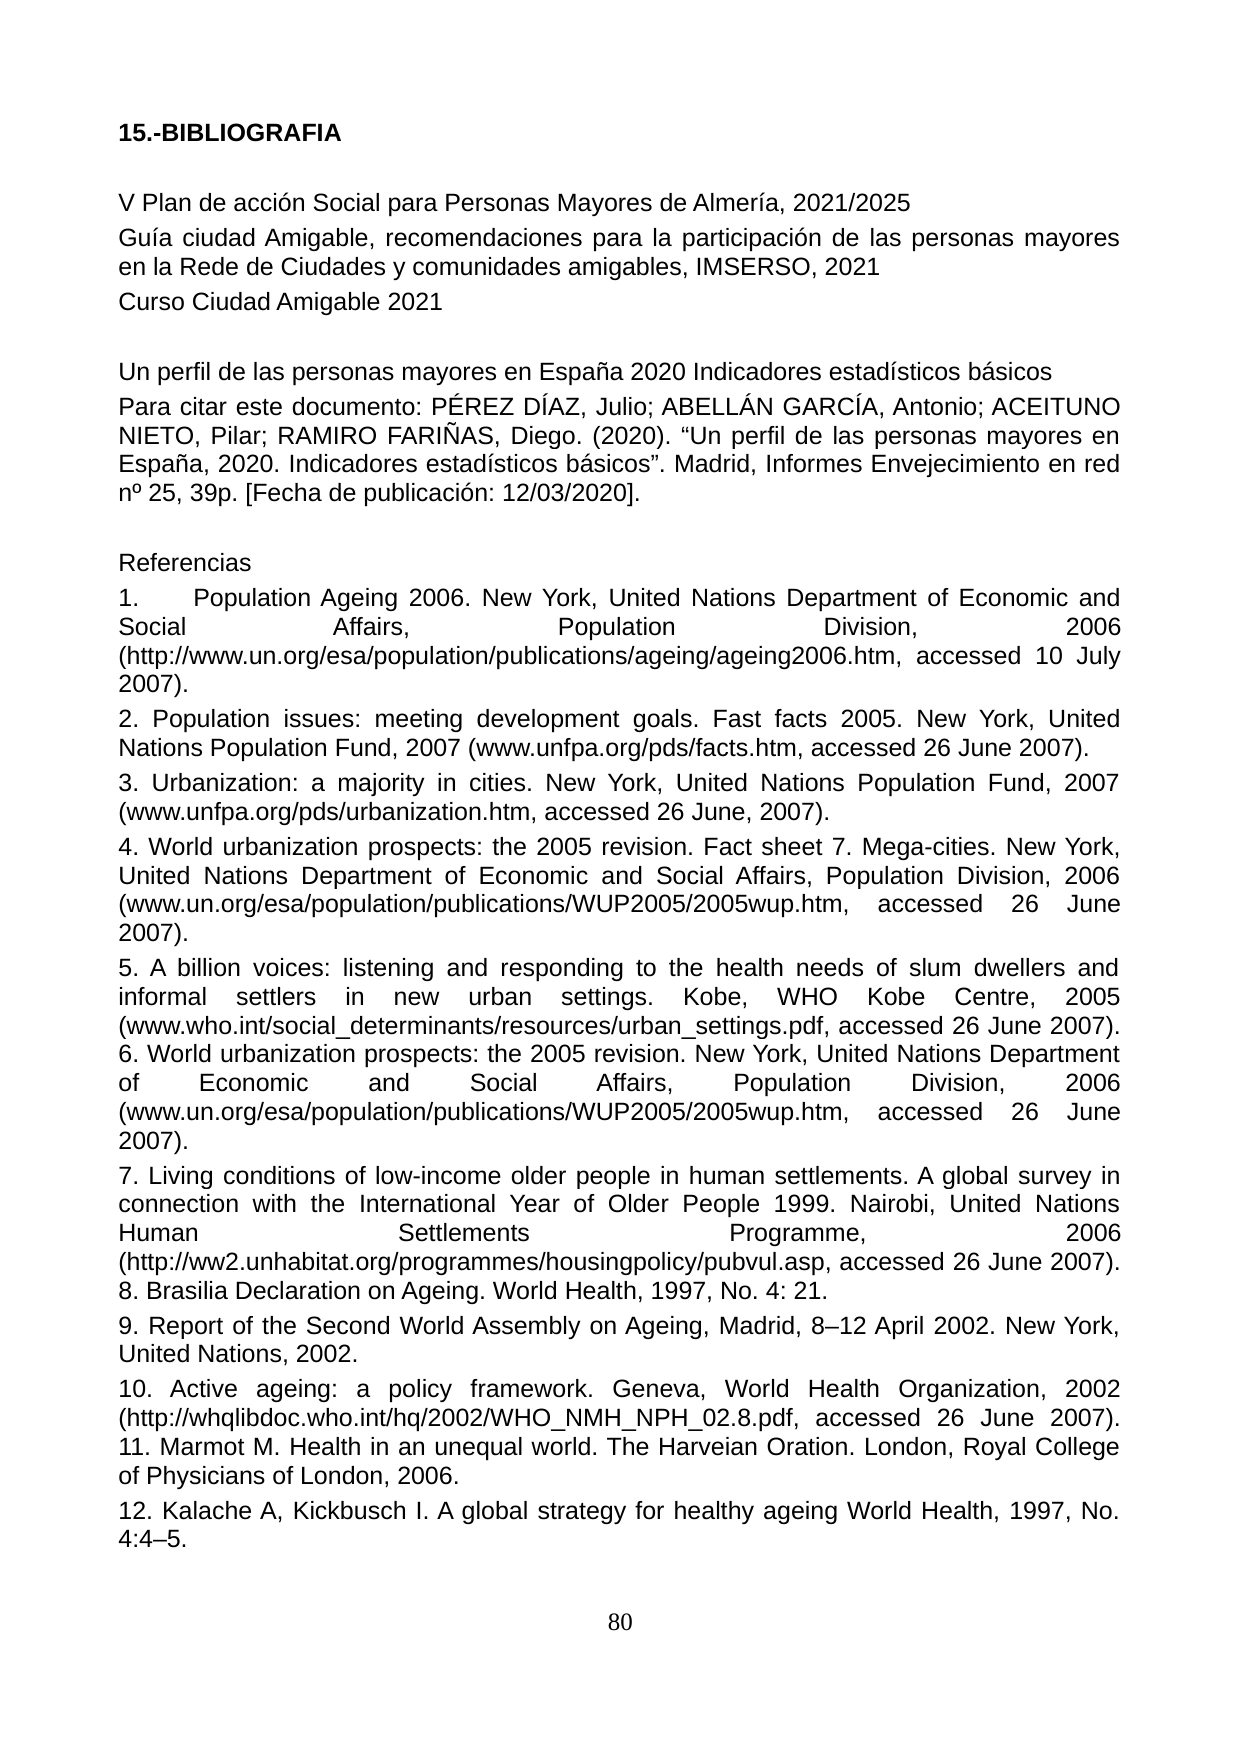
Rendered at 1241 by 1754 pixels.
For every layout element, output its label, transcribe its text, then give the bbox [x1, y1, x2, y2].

text Para citar este documento: PÉREZ DÍAZ, Julio; ABELLÁN GARCÍA, Antonio; ACEITUNO NIETO, Pilar; RAMIRO FARIÑAS, Diego. (2020). “Un perfil de las personas mayores en España, 2020. Indicadores estadísticos básicos”. Madrid, Informes Envejecimiento en red nº 25, 39p. [Fecha de publicación: 12/03/2020]. [118, 392, 1122, 507]
list 10. Active ageing: a policy framework. Geneva, World Health Organization, 2002 (http://whqlibdoc.who.int/hq/2002/WHO_NMH_NPH_02.8.pdf, accessed 26 June 2007). 11. Marmot M. Health in an unequal world. The Harveian Oration. London, Royal College of Physicians of London, 2006. [118, 1374, 1122, 1489]
list 7. Living conditions of low-income older people in human settlements. A global survey in connection with the International Year of Older People 1999. Nairobi, United Nations Human Settlements Programme, 2006 (http://ww2.unhabitat.org/programmes/housingpolicy/pubvul.asp, accessed 26 June 2007). 8. Brasilia Declaration on Ageing. World Health, 1997, No. 4: 21. [118, 1161, 1122, 1304]
text Un perfil de las personas mayores en España 2020 Indicadores estadísticos básicos [118, 357, 1122, 386]
list 15.-BIBLIOGRAFIA [118, 118, 1122, 147]
list Population Ageing 2006. New York, United Nations Department of Economic and Social Affairs, Population Division, 2006 (http://www.un.org/esa/population/publications/ageing/ageing2006.htm, accessed 10 July 2007). [118, 583, 1122, 698]
text V Plan de acción Social para Personas Mayores de Almería, 2021/2025 [118, 188, 1122, 217]
list 2. Population issues: meeting development goals. Fast facts 2005. New York, United Nations Population Fund, 2007 (www.unfpa.org/pds/facts.htm, accessed 26 June 2007). [118, 704, 1122, 762]
list 4. World urbanization prospects: the 2005 revision. Fact sheet 7. Mega-cities. New York, United Nations Department of Economic and Social Affairs, Population Division, 2006 (www.un.org/esa/population/publications/WUP2005/2005wup.htm, accessed 26 June 2007). [118, 832, 1122, 947]
text Guía ciudad Amigable, recomendaciones para la participación de las personas mayores en la Rede de Ciudades y comunidades amigables, IMSERSO, 2021 [118, 223, 1122, 281]
list 3. Urbanization: a majority in cities. New York, United Nations Population Fund, 2007 (www.unfpa.org/pds/urbanization.htm, accessed 26 June, 2007). [118, 768, 1122, 826]
list 12. Kalache A, Kickbusch I. A global strategy for healthy ageing World Health, 1997, No. 4:4–5. [118, 1496, 1122, 1553]
list 9. Report of the Second World Assembly on Ageing, Madrid, 8–12 April 2002. New York, United Nations, 2002. [118, 1311, 1122, 1368]
text Referencias [118, 548, 1122, 577]
text Curso Ciudad Amigable 2021 [118, 287, 1122, 316]
list 5. A billion voices: listening and responding to the health needs of slum dwellers and informal settlers in new urban settings. Kobe, WHO Kobe Centre, 2005 (www.who.int/social_determinants/resources/urban_settings.pdf, accessed 26 June 2007). 6. World urbanization prospects: the 2005 revision. New York, United Nations Department of Economic and Social Affairs, Population Division, 2006 (www.un.org/esa/population/publications/WUP2005/2005wup.htm, accessed 26 June 2007). [118, 953, 1122, 1154]
